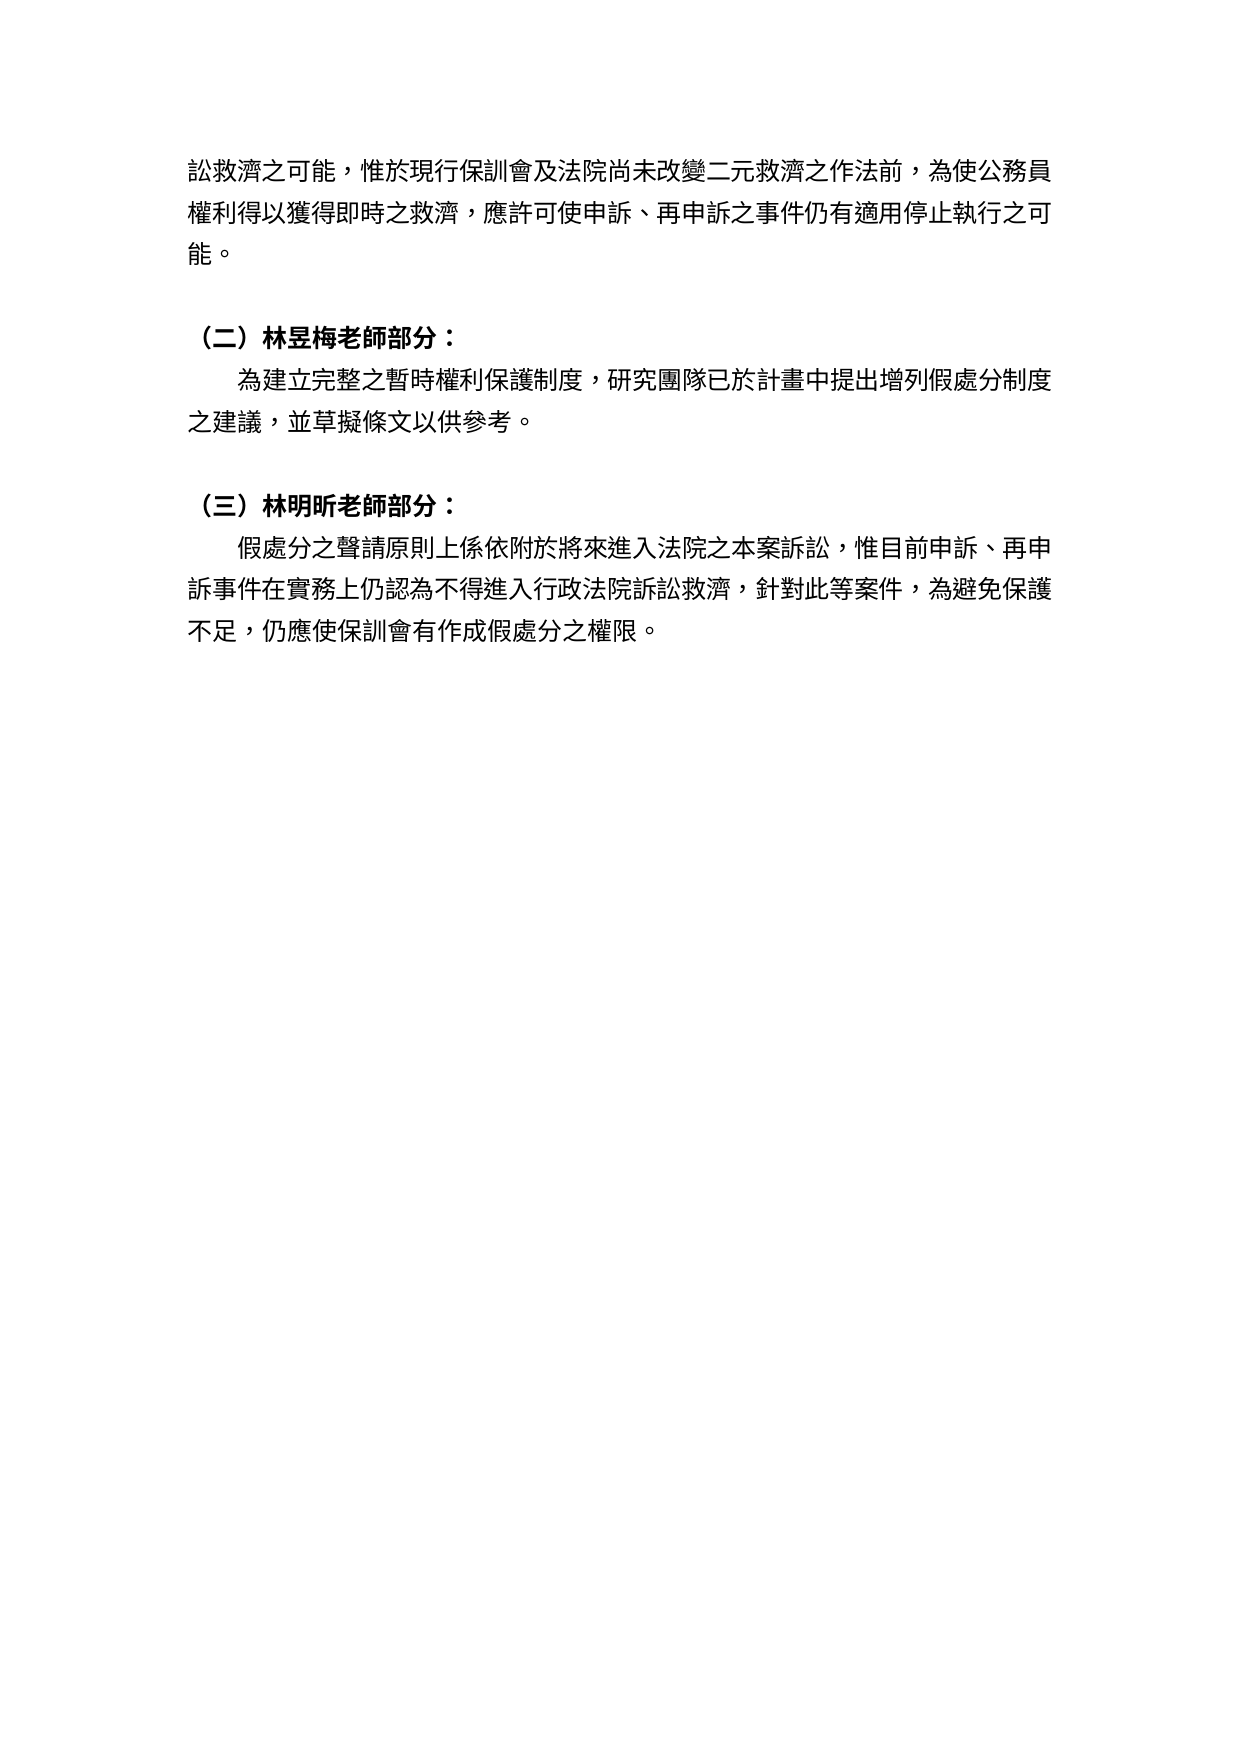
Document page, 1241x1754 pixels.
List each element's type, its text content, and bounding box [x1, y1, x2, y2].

text 訟救濟之可能，惟於現行保訓會及法院尚未改變二元救濟之作法前，為使公務員權利得以獲得即時之救濟，應許可使申訴、再申訴之事件仍有適用停止執行之可能。 [187, 154, 1053, 271]
subtitle （二）林昱梅老師部分： [187, 321, 1148, 355]
text 假處分之聲請原則上係依附於將來進入法院之本案訴訟，惟目前申訴、再申訴事件在實務上仍認為不得進入行政法院訴訟救濟，針對此等案件，為避免保護不足，仍應使保訓會有作成假處分之權限。 [187, 530, 1053, 647]
subtitle （三）林明昕老師部分： [187, 488, 1148, 522]
text 為建立完整之暫時權利保護制度，研究團隊已於計畫中提出增列假處分制度之建議，並草擬條文以供參考。 [187, 363, 1053, 438]
